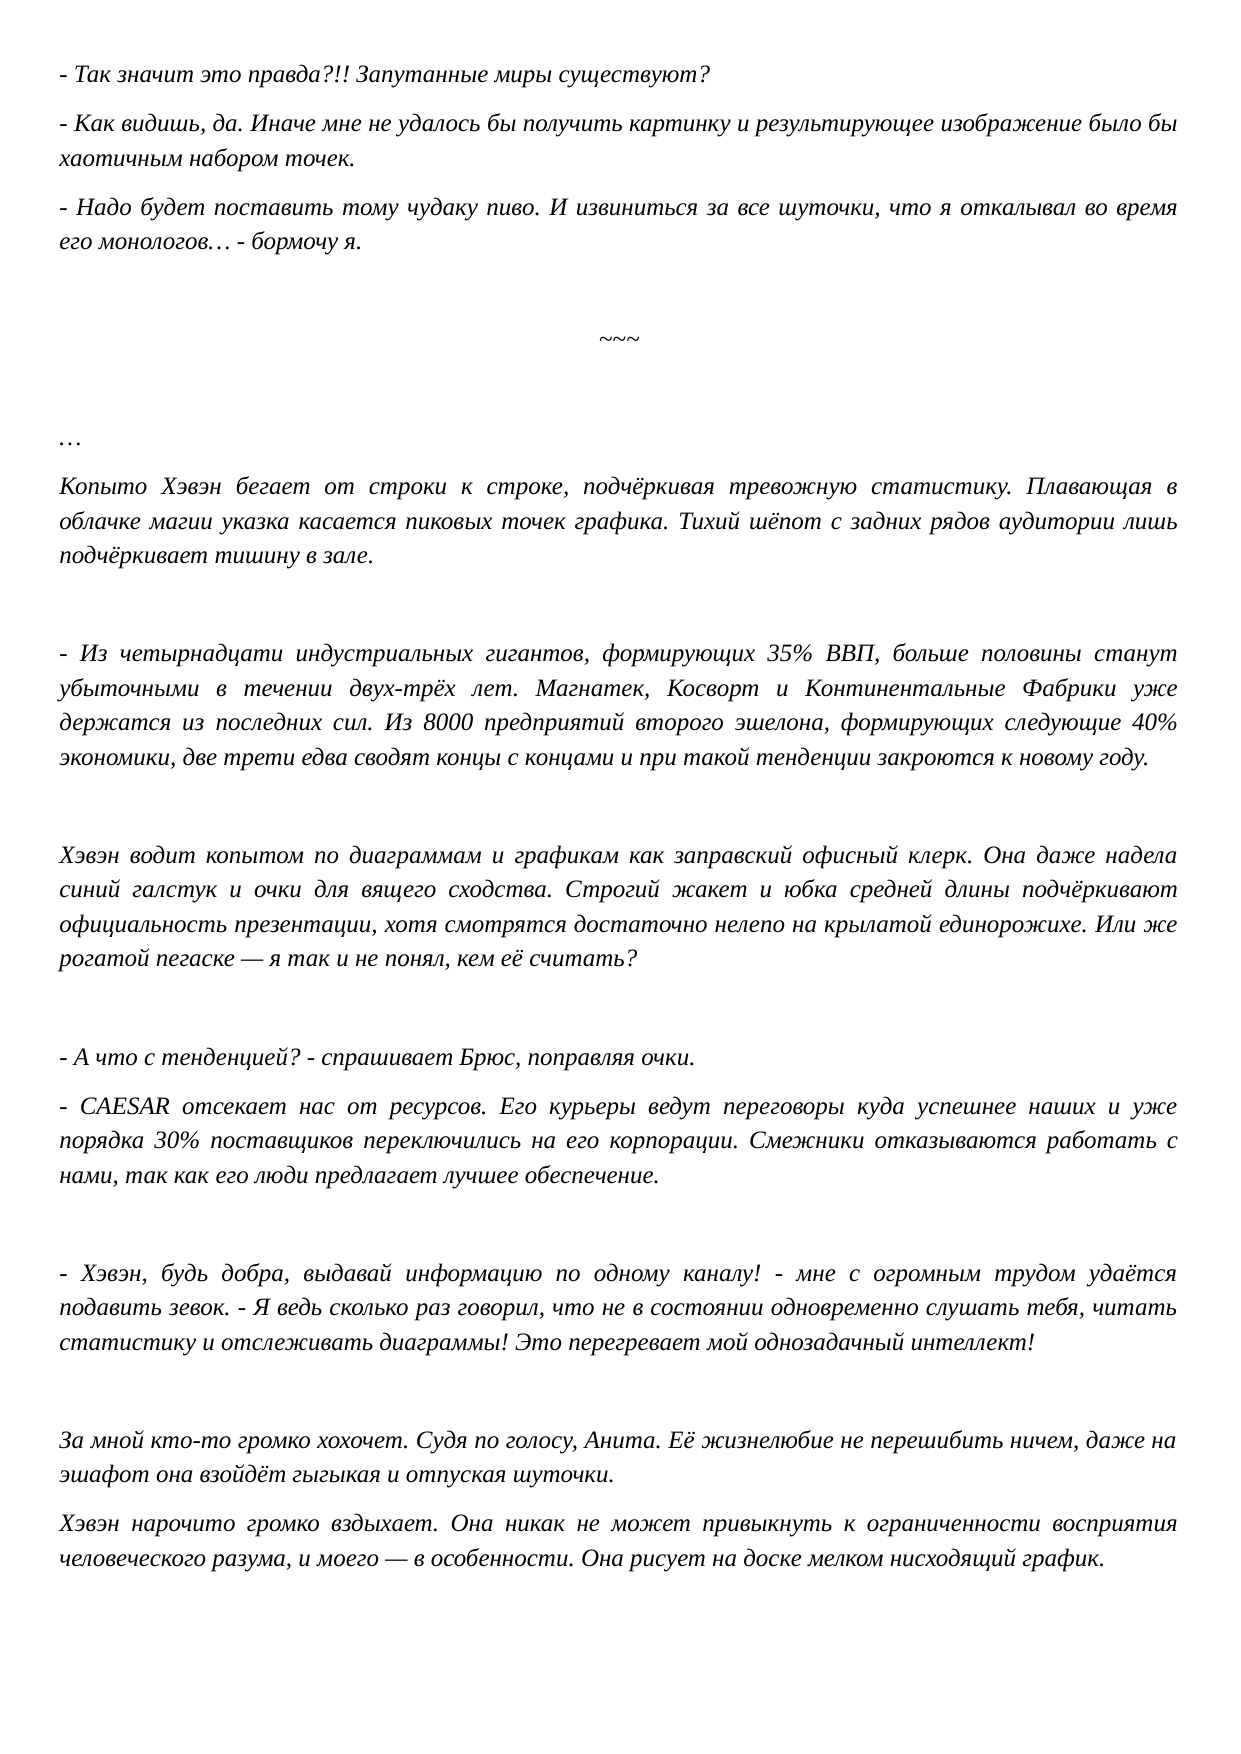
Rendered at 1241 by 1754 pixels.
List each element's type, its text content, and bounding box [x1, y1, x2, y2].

text - Так значит это правда?!! Запутанные миры существуют? [59, 59, 1181, 88]
text - Как видишь, да. Иначе мне не удалось бы получить картинку и результирующее изображение было бы хаотичным набором точек. [59, 108, 1181, 171]
text Хэвэн водит копытом по диаграммам и графикам как заправский офисный клерк. Она даже надела синий галстук и очки для вящего сходства. Строгий жакет и юбка средней длины подчёркивают официальность презентации, хотя смотрятся достаточно нелепо на крылатой единорожихе. Или же рогатой пегаске — я так и не понял, кем её считать? [59, 840, 1181, 972]
text … [59, 422, 1181, 451]
text - CAESAR отсекает нас от ресурсов. Его курьеры ведут переговоры куда успешнее наших и уже порядка 30% поставщиков переключились на его корпорации. Смежники отказываются работать с нами, так как его люди предлагает лучшее обеспечение. [59, 1091, 1181, 1188]
text - Хэвэн, будь добра, выдавай информацию по одному каналу! - мне с огромным трудом удаётся подавить зевок. - Я ведь сколько раз говорил, что не в состоянии одновременно слушать тебя, читать статистику и отслеживать диаграммы! Это перегревает мой однозадачный интеллект! [59, 1258, 1181, 1356]
text За мной кто-то громко хохочет. Судя по голосу, Анита. Её жизнелюбие не перешибить ничем, даже на эшафот она взойдёт гыгыкая и отпуская шуточки. [59, 1425, 1181, 1488]
text - Из четырнадцати индустриальных гигантов, формирующих 35% ВВП, больше половины станут убыточными в течении двух-трёх лет. Магнатек, Косворт и Континентальные Фабрики уже держатся из последних сил. Из 8000 предприятий второго эшелона, формирующих следующие 40% экономики, две трети едва сводят концы с концами и при такой тенденции закроются к новому году. [59, 638, 1181, 771]
text ~~~ [59, 324, 1181, 353]
text Хэвэн нарочито громко вздыхает. Она никак не может привыкнуть к ограниченности восприятия человеческого разума, и моего — в особенности. Она рисует на доске мелком нисходящий график. [59, 1508, 1181, 1572]
text - Надо будет поставить тому чудаку пиво. И извиниться за все шуточки, что я откалывал во время его монологов… - бормочу я. [59, 192, 1181, 255]
text - А что с тенденцией? - спрашивает Брюс, поправляя очки. [59, 1042, 1181, 1070]
text Копыто Хэвэн бегает от строки к строке, подчёркивая тревожную статистику. Плавающая в облачке магии указка касается пиковых точек графика. Тихий шёпот с задних рядов аудитории лишь подчёркивает тишину в зале. [59, 471, 1181, 569]
